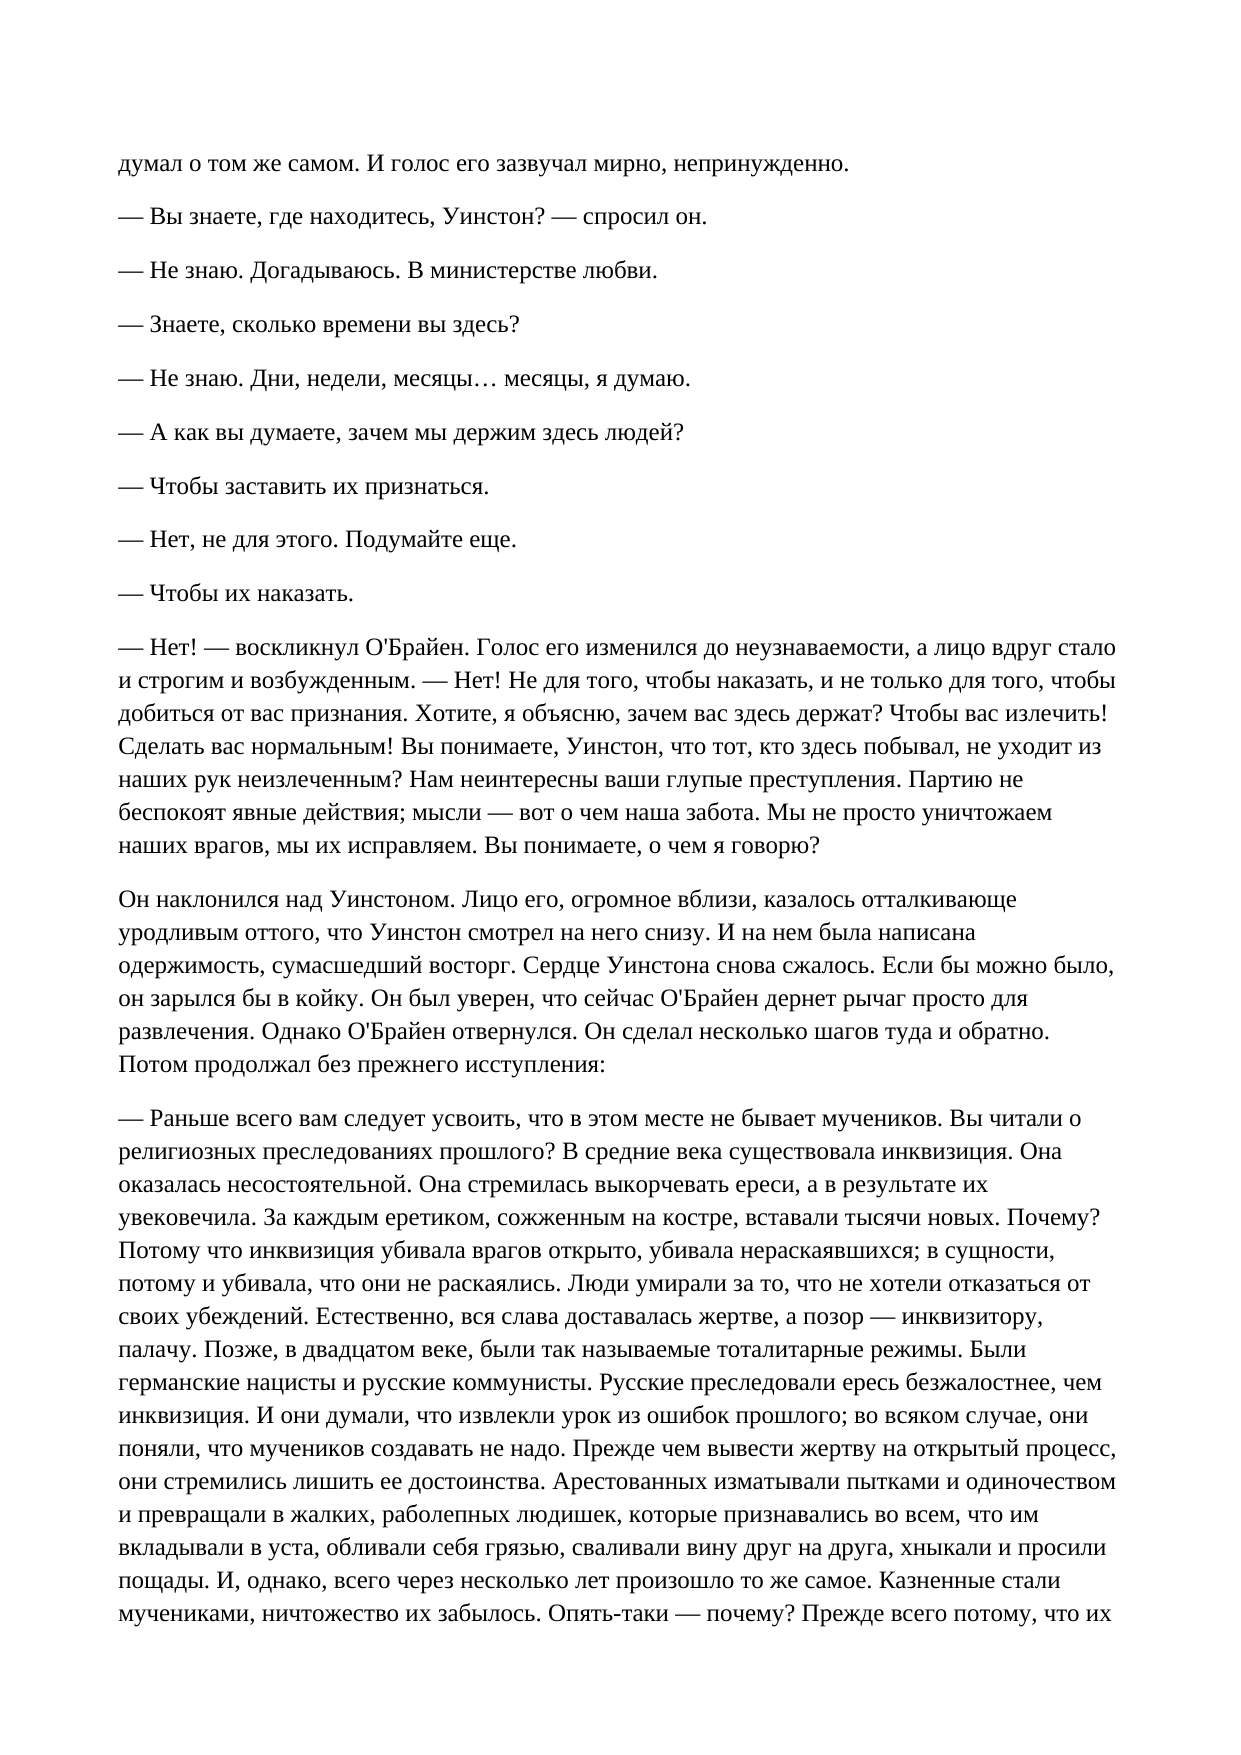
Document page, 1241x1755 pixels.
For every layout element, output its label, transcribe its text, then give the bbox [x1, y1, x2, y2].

text — Не знаю. Догадываюсь. В министерстве любви. [118, 255, 1122, 284]
text думал о том же самом. И голос его зазвучал мирно, непринужденно. [118, 148, 1122, 176]
text — Вы знаете, где находитесь, Уинстон? — спросил он. [118, 201, 1122, 230]
text — Нет! — воскликнул О'Брайен. Голос его изменился до неузнаваемости, а лицо вдруг стало и строгим и возбужденным. — Нет! Не для того, чтобы наказать, и не только для того, чтобы добиться от вас признания. Хотите, я объясню, зачем вас здесь держат? Чтобы вас излечить! Сделать вас нормальным! Вы понимаете, Уинстон, что тот, кто здесь побывал, не уходит из наших рук неизлеченным? Нам неинтересны ваши глупые преступления. Партию не беспокоят явные действия; мысли — вот о чем наша забота. Мы не просто уничтожаем наших врагов, мы их исправляем. Вы понимаете, о чем я говорю? [118, 632, 1122, 859]
text — Раньше всего вам следует усвоить, что в этом месте не бывает мучеников. Вы читали о религиозных преследованиях прошлого? В средние века существовала инквизиция. Она оказалась несостоятельной. Она стремилась выкорчевать ереси, а в результате их увековечила. За каждым еретиком, сожженным на костре, вставали тысячи новых. Почему? Потому что инквизиция убивала врагов открыто, убивала нераскаявшихся; в сущности, потому и убивала, что они не раскаялись. Люди умирали за то, что не хотели отказаться от своих убеждений. Естественно, вся слава доставалась жертве, а позор — инквизитору, палачу. Позже, в двадцатом веке, были так называемые тоталитарные режимы. Были германские нацисты и русские коммунисты. Русские преследовали ересь безжалостнее, чем инквизиция. И они думали, что извлекли урок из ошибок прошлого; во всяком случае, они поняли, что мучеников создавать не надо. Прежде чем вывести жертву на открытый процесс, они стремились лишить ее достоинства. Арестованных изматывали пытками и одиночеством и превращали в жалких, раболепных людишек, которые признавались во всем, что им вкладывали в уста, обливали себя грязью, сваливали вину друг на друга, хныкали и просили пощады. И, однако, всего через несколько лет произошло то же самое. Казненные стали мучениками, ничтожество их забылось. Опять-таки — почему? Прежде всего потому, что их [118, 1103, 1122, 1627]
text — Не знаю. Дни, недели, месяцы… месяцы, я думаю. [118, 363, 1122, 392]
text Он наклонился над Уинстоном. Лицо его, огромное вблизи, казалось отталкивающе уродливым оттого, что Уинстон смотрел на него снизу. И на нем была написана одержимость, сумасшедший восторг. Сердце Уинстона снова сжалось. Если бы можно было, он зарылся бы в койку. Он был уверен, что сейчас О'Брайен дернет рычаг просто для развлечения. Однако О'Брайен отвернулся. Он сделал несколько шагов туда и обратно. Потом продолжал без прежнего исступления: [118, 884, 1122, 1078]
text — Нет, не для этого. Подумайте еще. [118, 524, 1122, 553]
text — А как вы думаете, зачем мы держим здесь людей? [118, 417, 1122, 446]
text — Чтобы заставить их признаться. [118, 471, 1122, 499]
text — Чтобы их наказать. [118, 578, 1122, 607]
text — Знаете, сколько времени вы здесь? [118, 309, 1122, 338]
